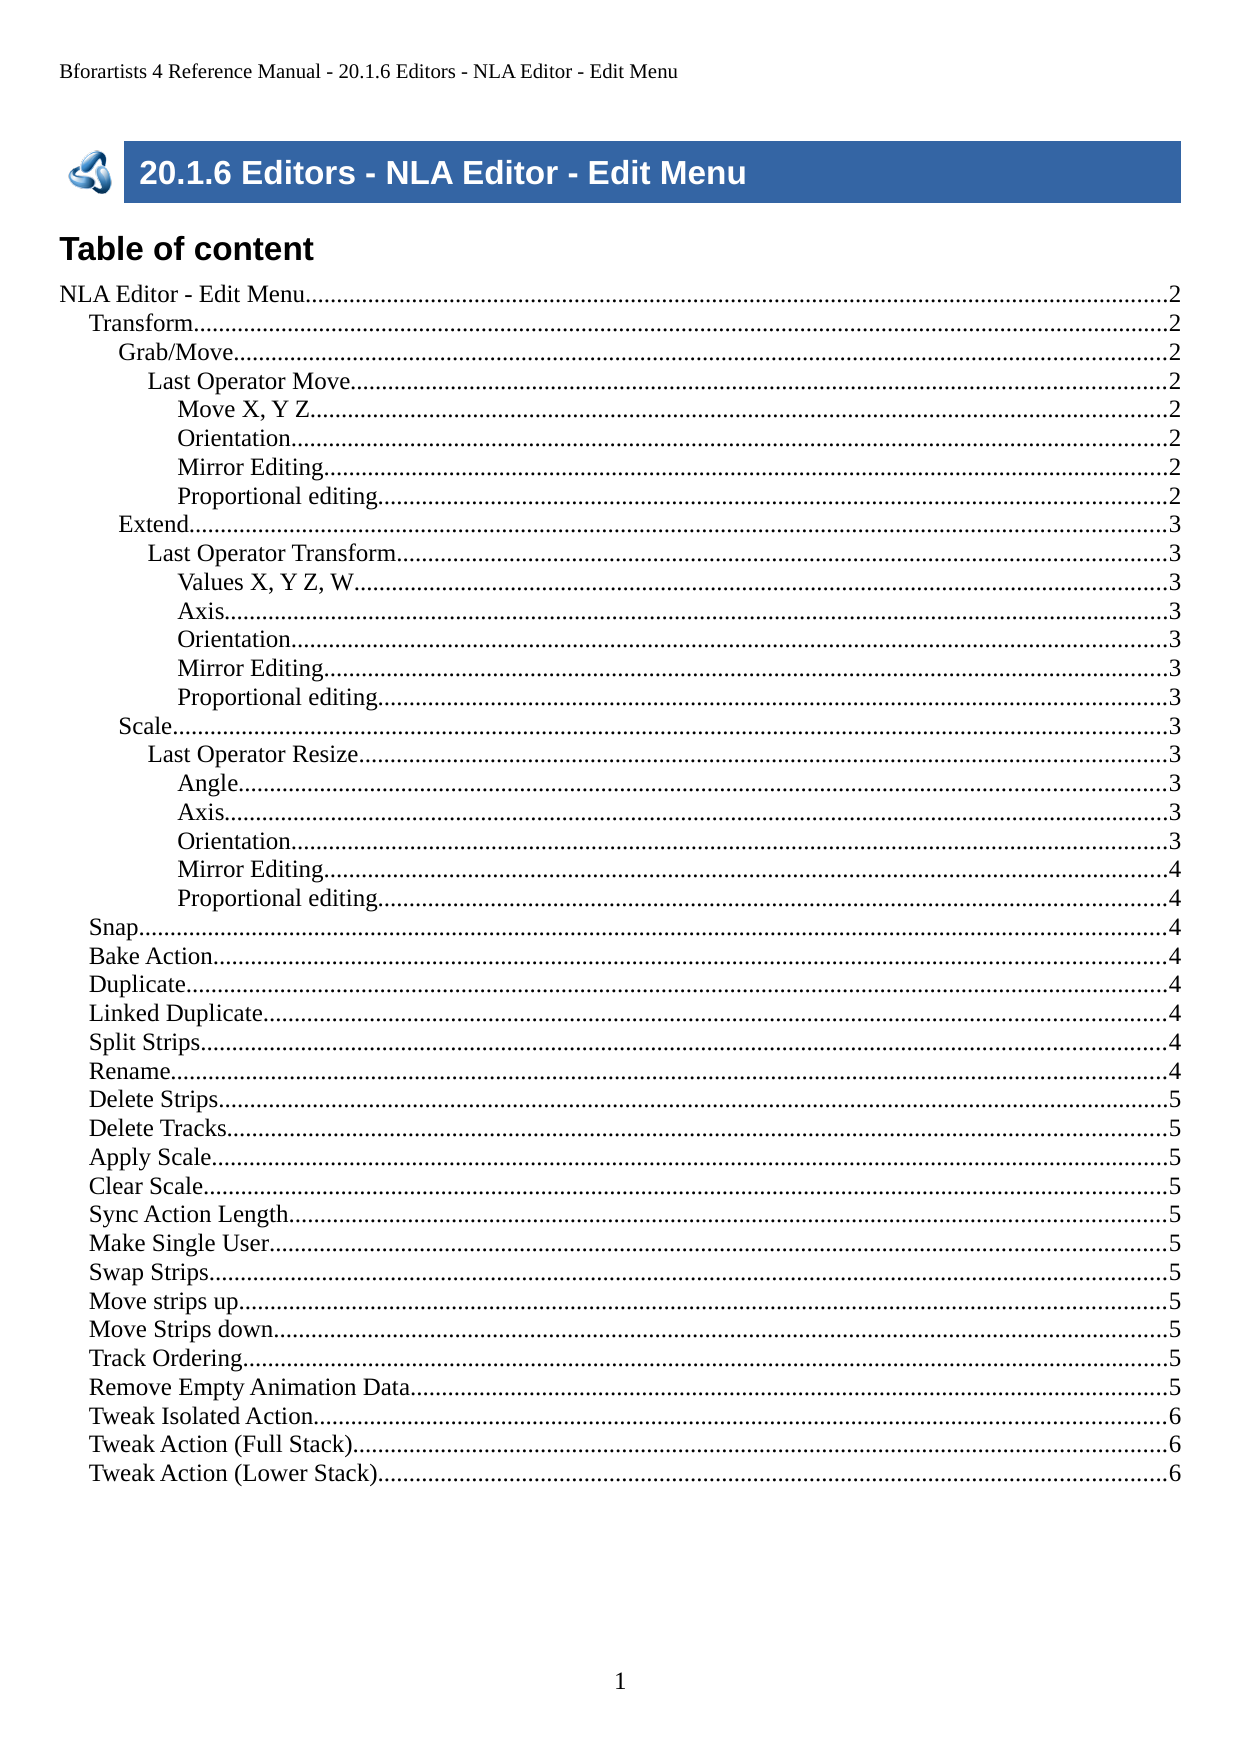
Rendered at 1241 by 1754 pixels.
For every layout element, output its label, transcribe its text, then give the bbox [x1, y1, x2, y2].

text Track Ordering 5 [88, 1343, 1181, 1372]
text Remove Empty Animation Data 5 [88, 1372, 1181, 1401]
text Move strips up 5 [88, 1286, 1181, 1314]
text Grab/Move 2 [118, 337, 1181, 366]
text Last Operator Move 2 [147, 366, 1181, 394]
text Linked Duplicate 4 [88, 998, 1181, 1027]
text Tweak Action (Lower Stack) 6 [88, 1458, 1181, 1487]
text Mirror Editing 2 [177, 452, 1181, 481]
text Transform 2 [88, 308, 1181, 337]
text Proportional editing 2 [177, 481, 1181, 509]
text Sync Action Length 5 [88, 1199, 1181, 1228]
text Extend 3 [118, 509, 1181, 538]
text NLA Editor - Edit Menu 2 [59, 279, 1181, 308]
text Last Operator Resize 3 [147, 739, 1181, 768]
text Tweak Isolated Action 6 [88, 1401, 1181, 1429]
text Tweak Action (Full Stack) 6 [88, 1429, 1181, 1458]
text Mirror Editing 4 [177, 854, 1181, 883]
text Axis 3 [177, 797, 1181, 826]
text Scale 3 [118, 711, 1181, 739]
text Move X, Y Z 2 [177, 394, 1181, 423]
text Last Operator Transform 3 [147, 538, 1181, 567]
picture [65, 147, 114, 197]
text Orientation 2 [177, 423, 1181, 452]
text Delete Strips 5 [88, 1084, 1181, 1113]
text Proportional editing 4 [177, 883, 1181, 912]
table_header 20.1.6 Editors - NLA Editor - Edit Menu [124, 141, 1181, 203]
text Orientation 3 [177, 624, 1181, 653]
text Clear Scale 5 [88, 1171, 1181, 1199]
text Angle 3 [177, 768, 1181, 797]
text Mirror Editing 3 [177, 653, 1181, 682]
text Values X, Y Z, W 3 [177, 567, 1181, 596]
text Delete Tracks 5 [88, 1113, 1181, 1142]
subtitle Table of content [59, 228, 1181, 267]
text Orientation 3 [177, 826, 1181, 854]
text Split Strips 4 [88, 1027, 1181, 1056]
table_header [59, 141, 124, 203]
text Axis 3 [177, 596, 1181, 624]
text Swap Strips 5 [88, 1257, 1181, 1286]
text Rename 4 [88, 1056, 1181, 1084]
text Apply Scale 5 [88, 1142, 1181, 1171]
text Make Single User 5 [88, 1228, 1181, 1257]
text Bake Action 4 [88, 941, 1181, 969]
text Duplicate 4 [88, 969, 1181, 998]
text Snap 4 [88, 912, 1181, 941]
text Proportional editing 3 [177, 682, 1181, 711]
text Move Strips down 5 [88, 1314, 1181, 1343]
